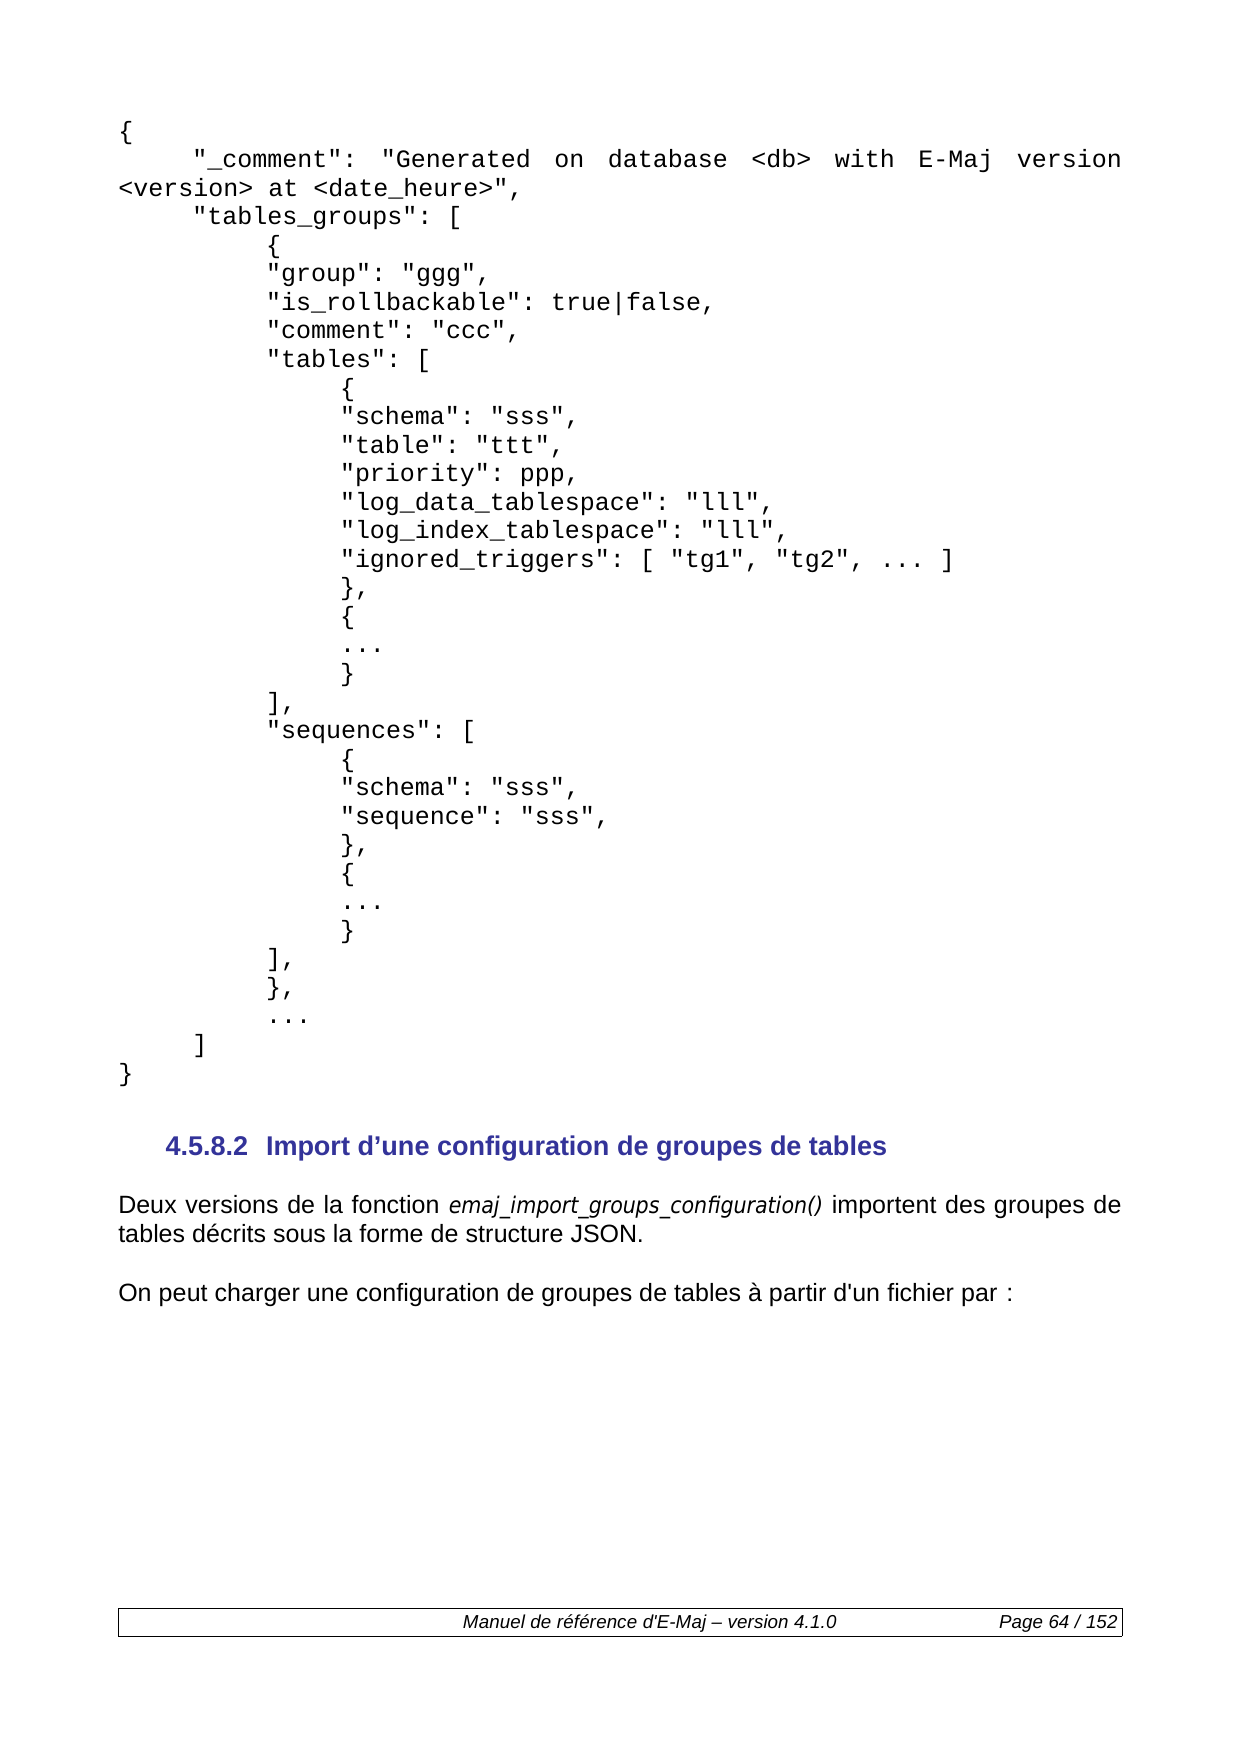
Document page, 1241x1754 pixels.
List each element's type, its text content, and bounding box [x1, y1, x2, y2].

text { [118, 746, 1122, 774]
text { [118, 375, 1122, 403]
text } [118, 660, 1122, 689]
text { [118, 860, 1122, 889]
text Deux versions de la fonction emaj_import_groups_configuration() importent des groupes de tables décrits sous la forme de structure JSON. [118, 1190, 1122, 1248]
text "group": "ggg", [118, 261, 1122, 289]
text { [118, 603, 1122, 632]
text ... [118, 632, 1122, 660]
text { [118, 232, 1122, 261]
text } [118, 917, 1122, 946]
text "_comment": "Generated on database <db> with E-Maj version <version> at <date_heure>", [118, 147, 1122, 204]
text On peut charger une configuration de groupes de tables à partir d'un fichier par : [118, 1277, 1122, 1306]
text ], [118, 689, 1122, 717]
text "comment": "ccc", [118, 318, 1122, 346]
subtitle Import d’une configuration de groupes de tables [165, 1130, 1122, 1161]
text "log_index_tablespace": "lll", [118, 518, 1122, 546]
text "log_data_tablespace": "lll", [118, 489, 1122, 518]
text { [118, 118, 1122, 147]
text "priority": ppp, [118, 461, 1122, 489]
text ... [118, 889, 1122, 917]
text "sequences": [ [118, 717, 1122, 746]
text ], [118, 946, 1122, 974]
text "tables": [ [118, 346, 1122, 375]
text ... [118, 1003, 1122, 1031]
text }, [118, 974, 1122, 1003]
text "schema": "sss", [118, 403, 1122, 432]
text }, [118, 575, 1122, 603]
text "schema": "sss", [118, 774, 1122, 803]
text "ignored_triggers": [ "tg1", "tg2", ... ] [118, 546, 1122, 575]
text ] [118, 1031, 1122, 1060]
text "sequence": "sss", [118, 803, 1122, 832]
text }, [118, 832, 1122, 860]
text "tables_groups": [ [118, 204, 1122, 232]
text "table": "ttt", [118, 432, 1122, 461]
text "is_rollbackable": true|false, [118, 289, 1122, 318]
text } [118, 1060, 1122, 1088]
